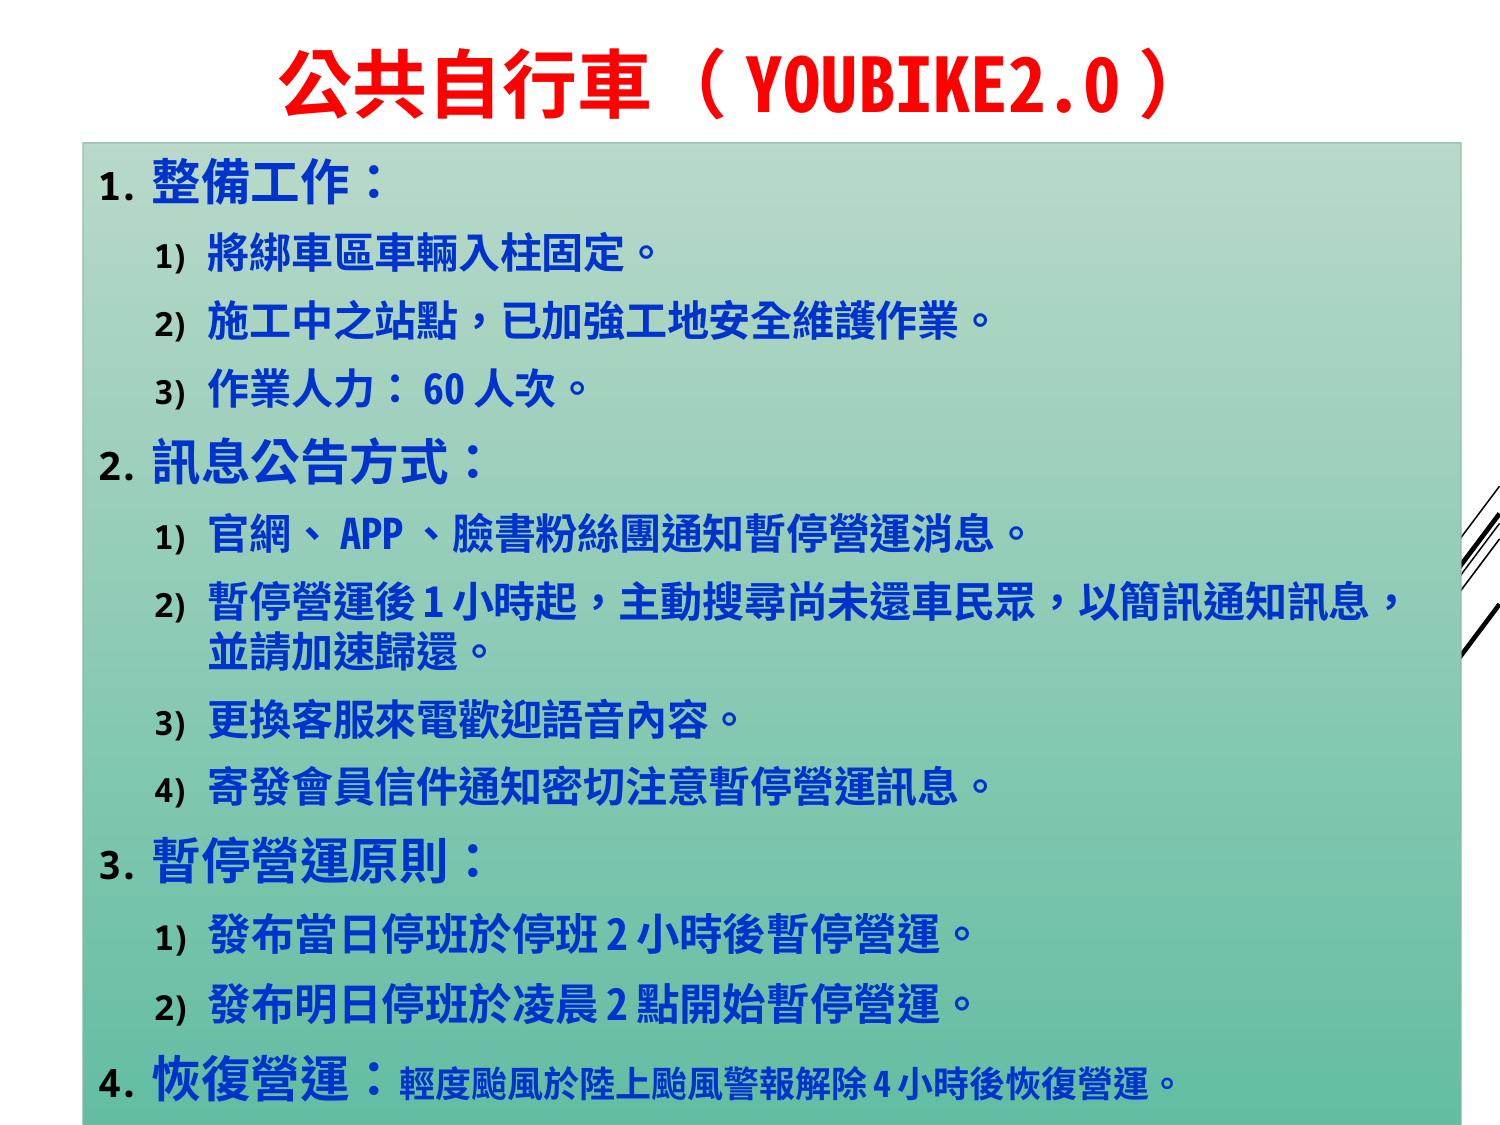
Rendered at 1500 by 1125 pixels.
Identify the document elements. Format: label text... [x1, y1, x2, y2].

list 整備工作： 將綁車區車輛入柱固定。 施工中之站點，已加強工地安全維護作業。 作業人力：60人次。 訊息公告方式： 官網、APP、臉書粉絲團通知暫停營運消息。 暫停營運後1小時起，主動搜尋尚未還車民眾，以簡訊通知訊息，並請加速歸還。 更換客服來電歡迎語音內容。 寄發會員信件通知密切注意暫停營運訊息。 暫停營運原則： 發布當日停班於停班2小時後暫停營運。 發布明日停班於凌晨2點開始暫停營運。 恢復營運：輕度颱風於陸上颱風警報解除4小時後恢復營運。 [82, 142, 1462, 1125]
title 公共自行車（YouBike2.0） [140, 0, 1352, 166]
